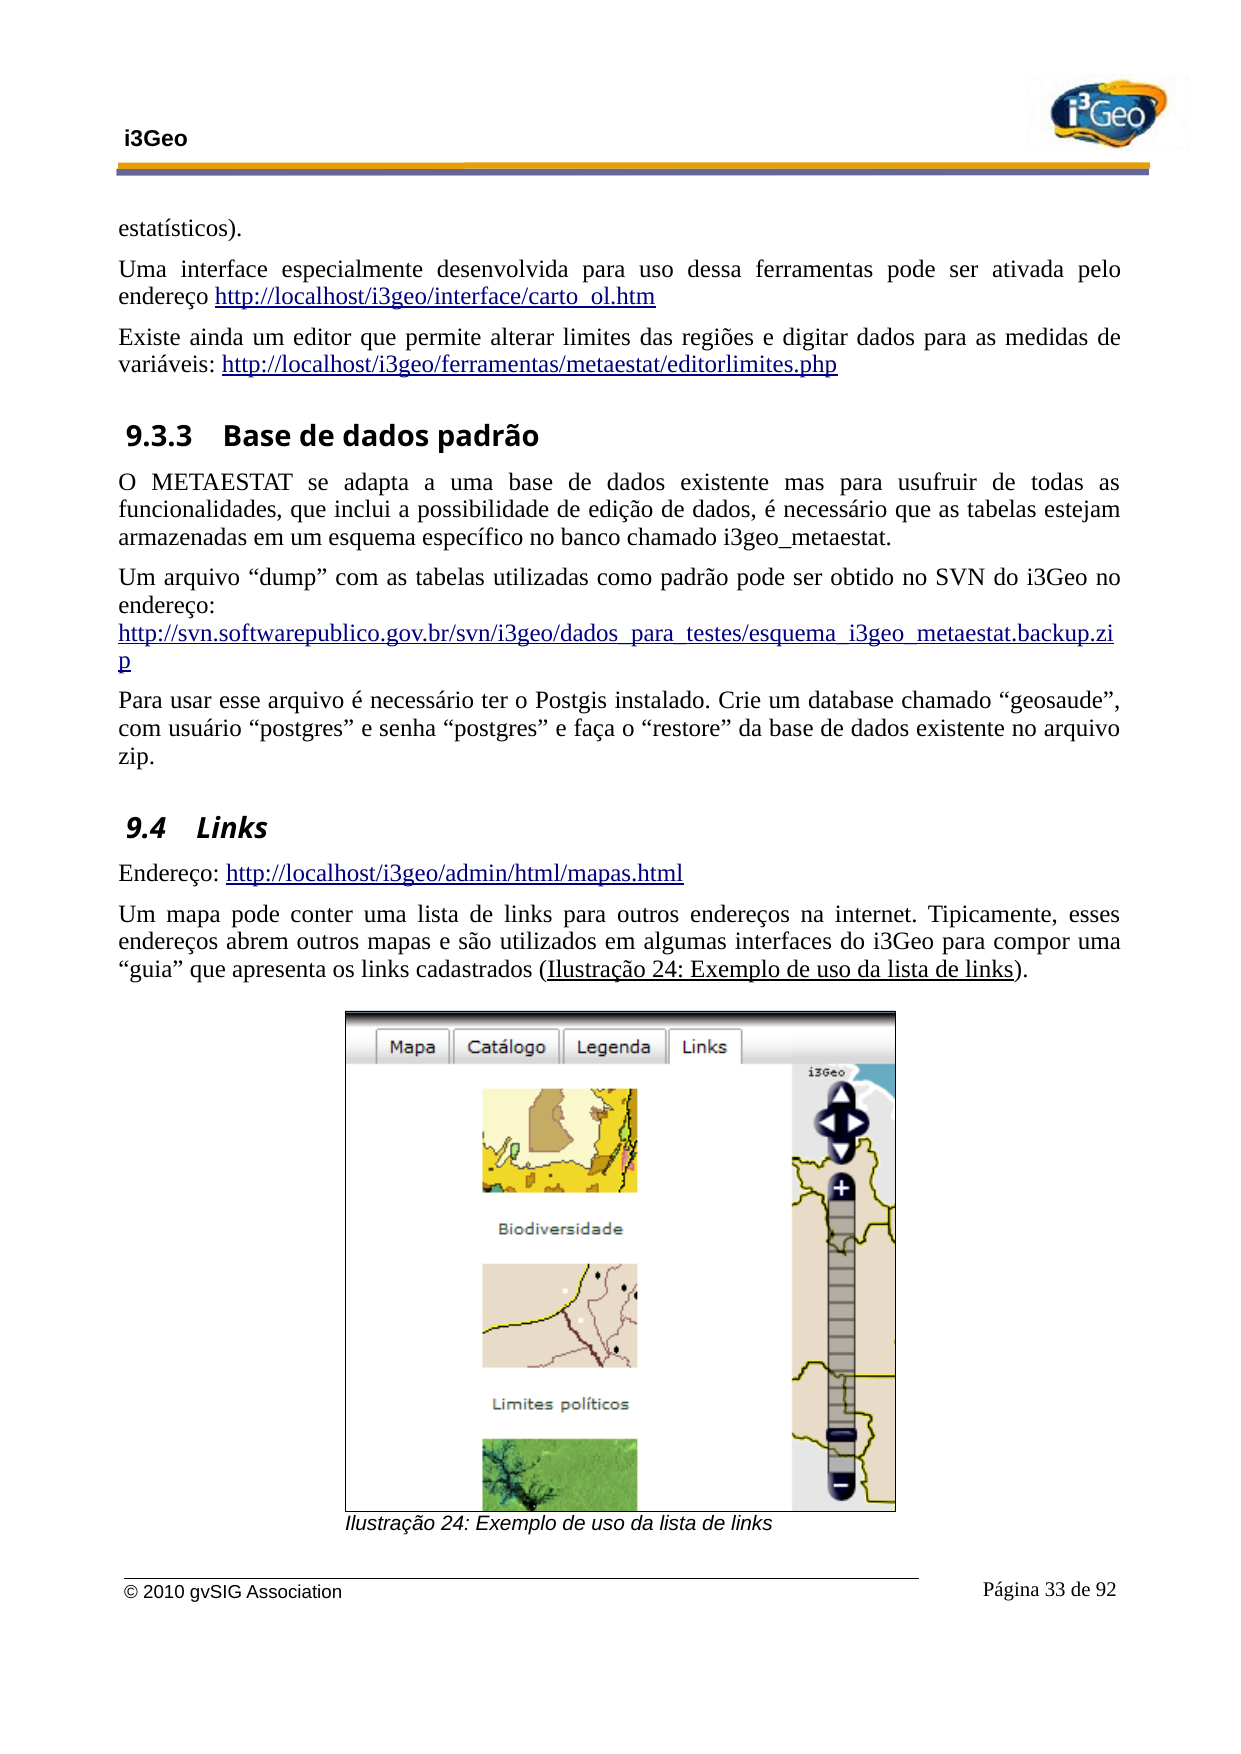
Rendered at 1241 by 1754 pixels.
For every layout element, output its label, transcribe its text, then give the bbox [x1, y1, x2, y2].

text Endereço: http://localhost/i3geo/admin/html/mapas.html [118, 859, 1122, 887]
text Um mapa pode conter uma lista de links para outros endereços na internet. Tipicamente, esses endereços abrem outros mapas e são utilizados em algumas interfaces do i3Geo para compor uma “guia” que apresenta os links cadastrados (Ilustração 24: Exemplo de uso da lista de links). [118, 900, 1122, 983]
picture [346, 1012, 895, 1511]
subtitle Links [118, 807, 1122, 847]
subtitle Base de dados padrão [118, 416, 1122, 455]
text Para usar esse arquivo é necessário ter o Postgis instalado. Crie um database chamado “geosaude”, com usuário “postgres” e senha “postgres” e faça o “restore” da base de dados existente no arquivo zip. [118, 687, 1122, 770]
text Existe ainda um editor que permite alterar limites das regiões e digitar dados para as medidas de variáveis: http://localhost/i3geo/ferramentas/metaestat/editorlimites.php [118, 323, 1122, 378]
text O METAESTAT se adapta a uma base de dados existente mas para usufruir de todas as funcionalidades, que inclui a possibilidade de edição de dados, é necessário que as tabelas estejam armazenadas em um esquema específico no banco chamado i3geo_metaestat. [118, 468, 1122, 551]
text estatísticos). [118, 214, 1122, 242]
text Um arquivo “dump” com as tabelas utilizadas como padrão pode ser obtido no SVN do i3Geo no endereço: http://svn.softwarepublico.gov.br/svn/i3geo/dados_para_testes/esquema_i3geo_metaestat.backup.zip [118, 563, 1122, 674]
text Ilustração 24: Exemplo de uso da lista de links [345, 1512, 895, 1535]
picture [1025, 74, 1191, 151]
text Uma interface especialmente desenvolvida para uso dessa ferramentas pode ser ativada pelo endereço http://localhost/i3geo/interface/carto_ol.htm [118, 255, 1122, 310]
